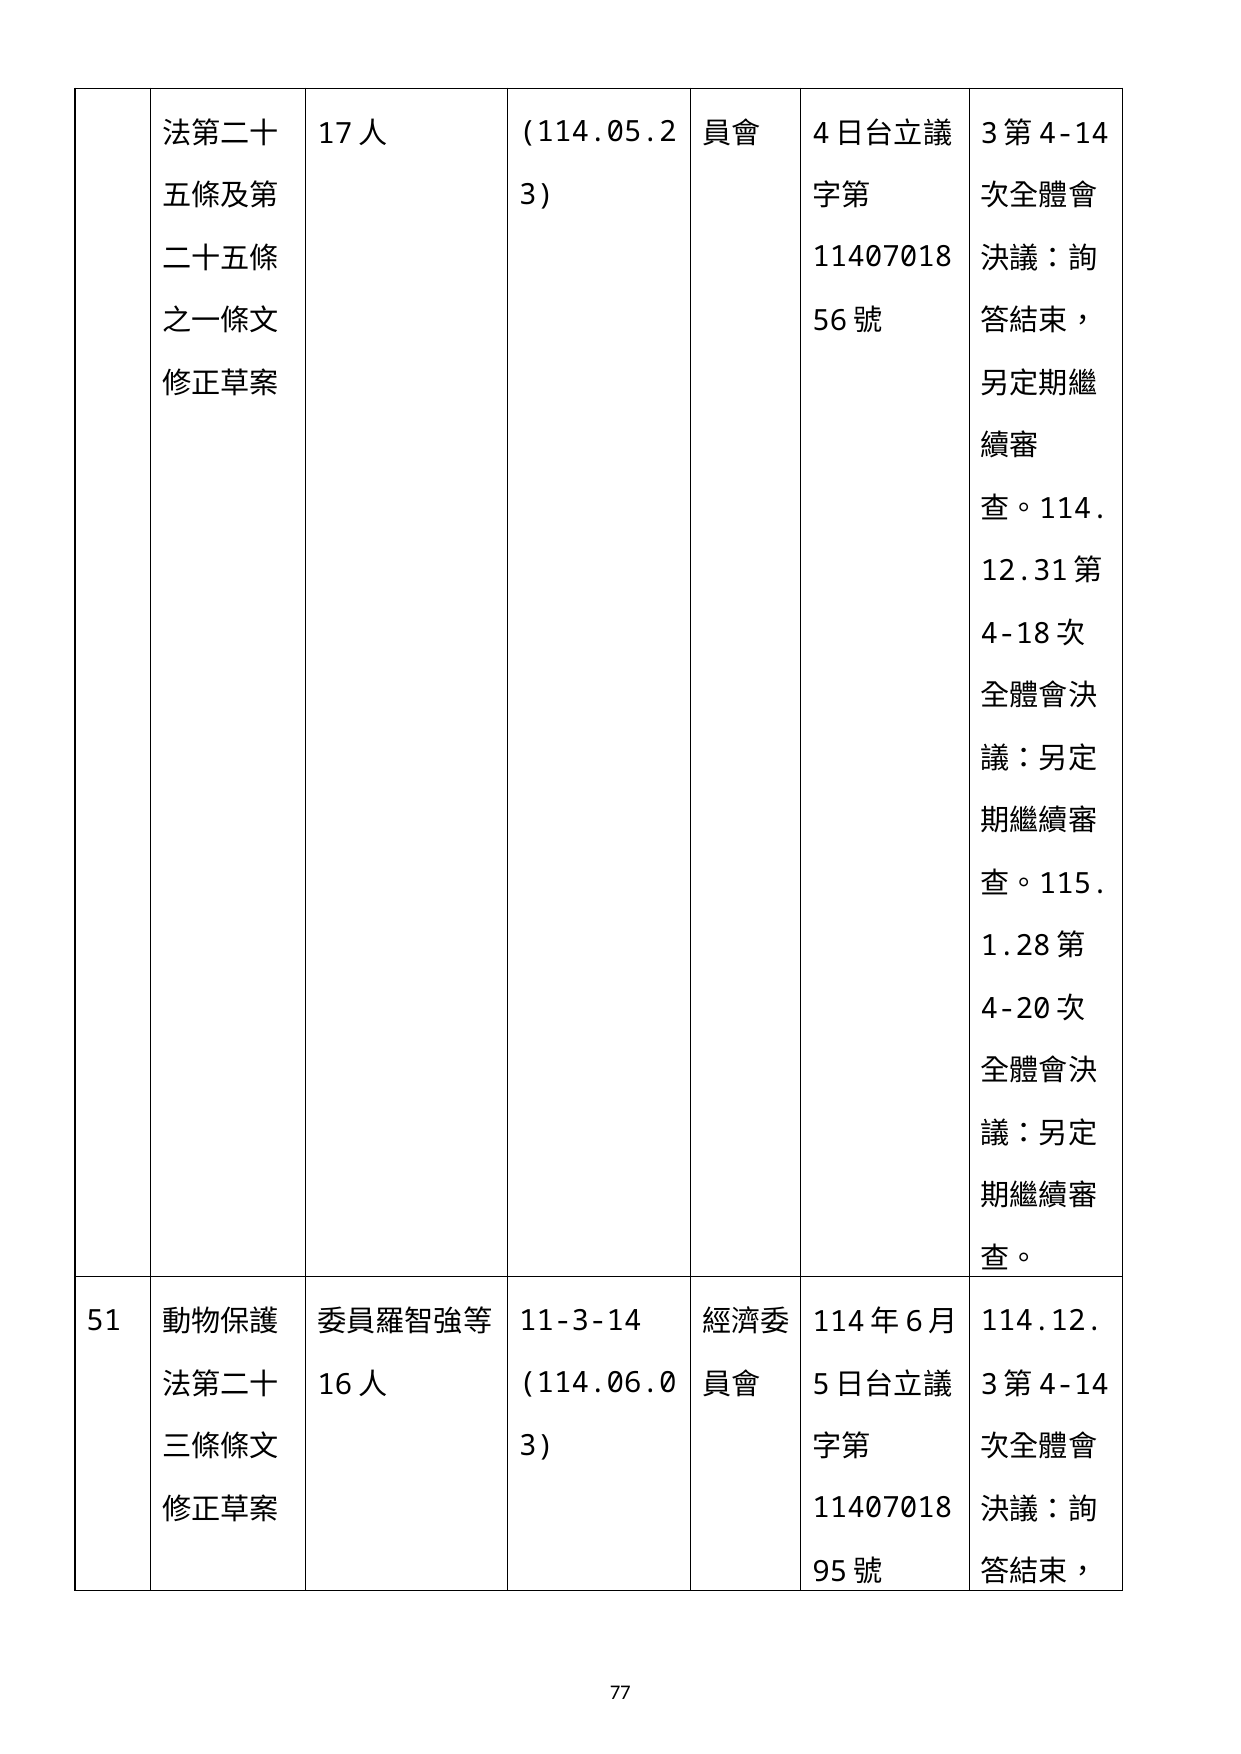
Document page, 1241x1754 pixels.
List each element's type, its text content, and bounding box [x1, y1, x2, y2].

table_cell [76, 89, 150, 1276]
table_cell 114年6月5日台立議字第1140701895號 [801, 1277, 969, 1590]
table_cell 17人 [306, 89, 507, 1276]
table_cell 經濟委員會 [691, 1277, 800, 1590]
table_cell 委員羅智強等16人 [306, 1277, 507, 1590]
table_cell 4日台立議字第1140701856號 [801, 89, 969, 1276]
table_cell 51 [76, 1277, 150, 1590]
table_cell 114.12.3第4-14次全體會決議：詢答結束， [970, 1277, 1122, 1590]
table_cell 法第二十五條及第二十五條之一條文修正草案 [151, 89, 305, 1276]
table_cell 員會 [691, 89, 800, 1276]
table_cell 動物保護法第二十三條條文修正草案 [151, 1277, 305, 1590]
table_cell 3第4-14次全體會決議：詢答結束，另定期繼續審查。114.12.31第4-18次全體會決議：另定期繼續審查。115.1.28第4-20次全體會決議：另定期繼續審查。 [970, 89, 1122, 1276]
table_cell (114.05.23) [508, 89, 690, 1276]
table_cell 11-3-14 (114.06.03) [508, 1277, 690, 1590]
